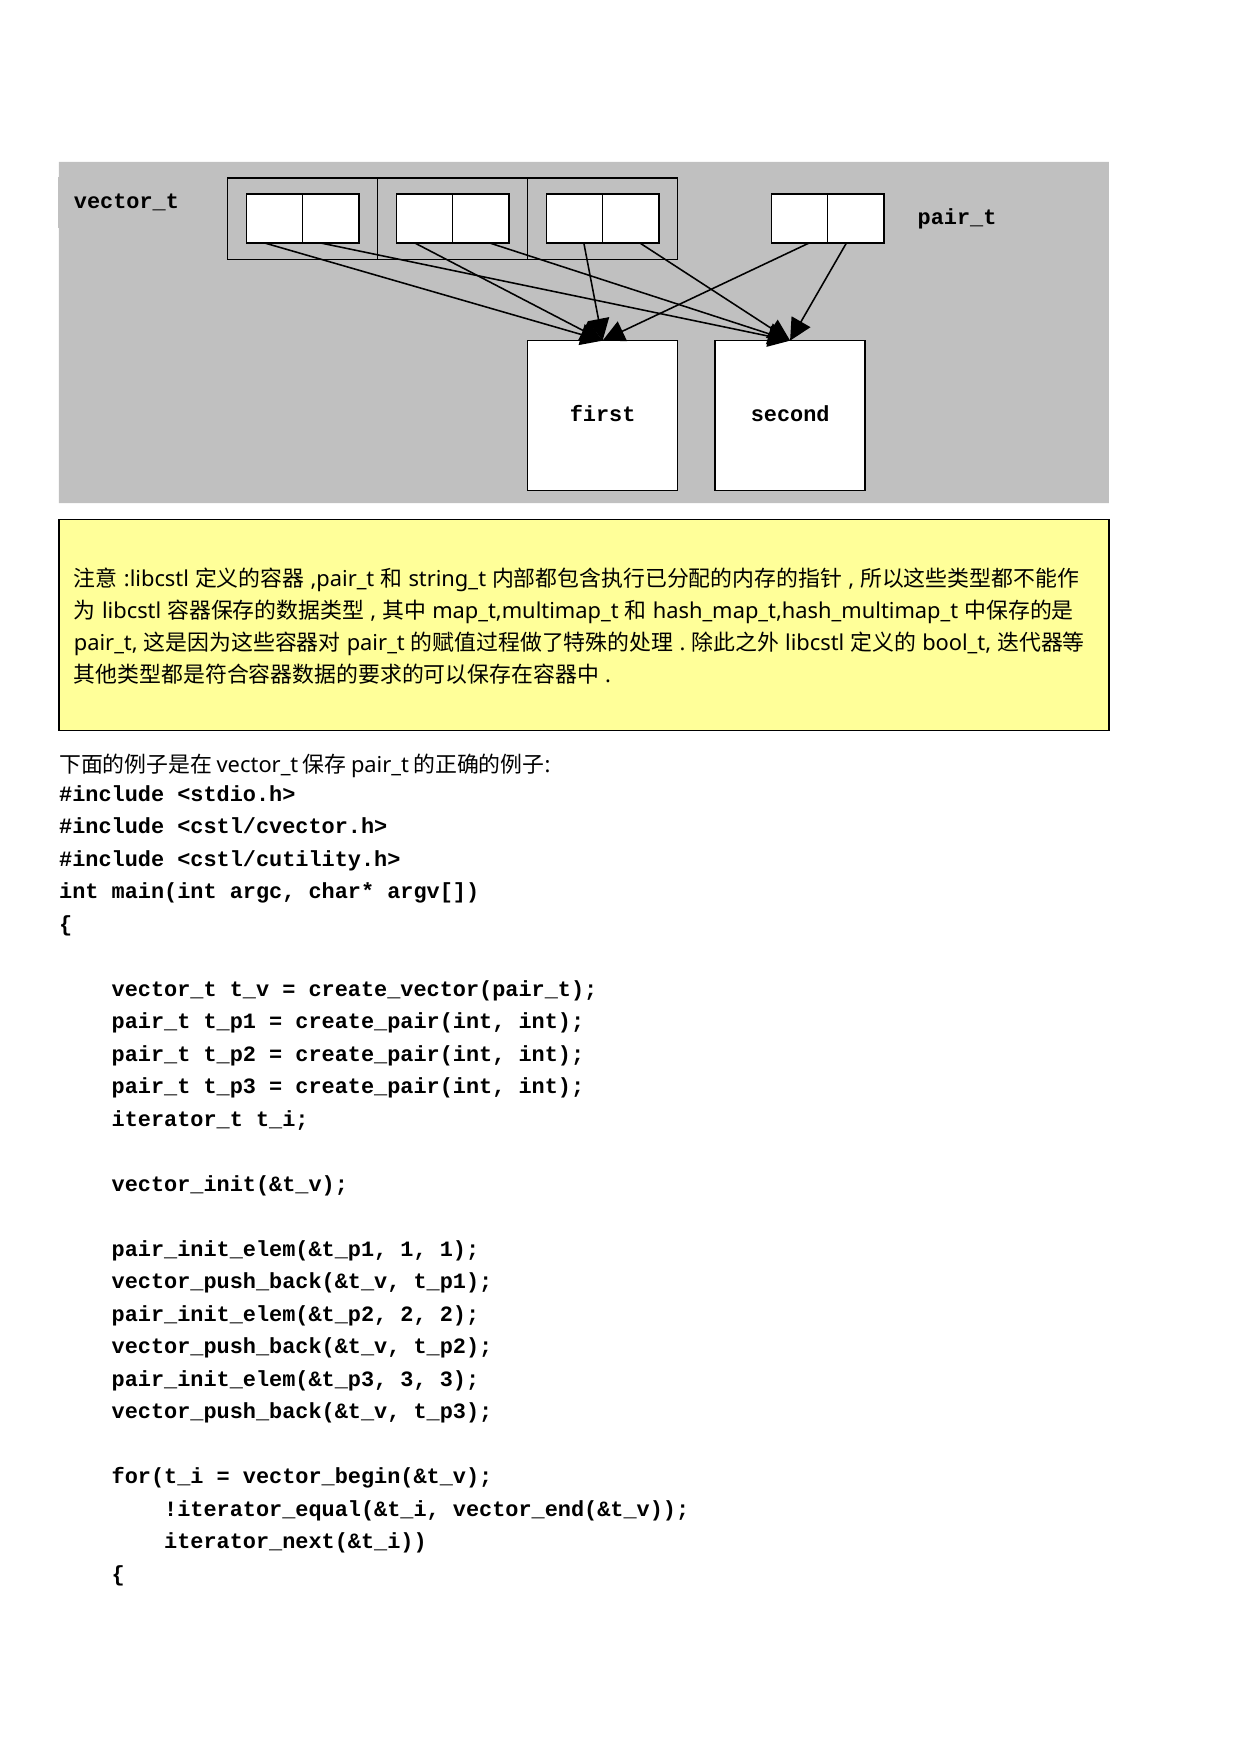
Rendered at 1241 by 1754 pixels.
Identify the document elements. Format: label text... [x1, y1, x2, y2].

text vector_init(&t_v); [59, 1169, 1181, 1202]
text int main(int argc, char* argv[]) [59, 877, 1181, 909]
text pair_t t_p3 = create_pair(int, int); [59, 1072, 1181, 1104]
text vector_push_back(&t_v, t_p3); [59, 1397, 1181, 1429]
text iterator_t t_i; [59, 1104, 1181, 1137]
text pair_t t_p2 = create_pair(int, int); [59, 1039, 1181, 1072]
text #include <cstl/cvector.h> [59, 812, 1181, 844]
text vector_push_back(&t_v, t_p1); [59, 1267, 1181, 1299]
text pair_init_elem(&t_p1, 1, 1); [59, 1234, 1181, 1267]
text { [59, 1559, 1181, 1592]
text for(t_i = vector_begin(&t_v); [59, 1462, 1181, 1494]
text iterator_next(&t_i)) [59, 1527, 1181, 1559]
text vector_push_back(&t_v, t_p2); [59, 1332, 1181, 1364]
text 下面的例子是在vector_t保存pair_t的正确的例子: [59, 747, 1181, 779]
text pair_init_elem(&t_p3, 3, 3); [59, 1364, 1181, 1397]
text pair_t t_p1 = create_pair(int, int); [59, 1007, 1181, 1039]
text #include <cstl/cutility.h> [59, 844, 1181, 877]
text vector_t t_v = create_vector(pair_t); [59, 974, 1181, 1007]
text pair_init_elem(&t_p2, 2, 2); [59, 1299, 1181, 1332]
text #include <stdio.h> [59, 779, 1181, 812]
text { [59, 909, 1181, 942]
text !iterator_equal(&t_i, vector_end(&t_v)); [59, 1494, 1181, 1527]
